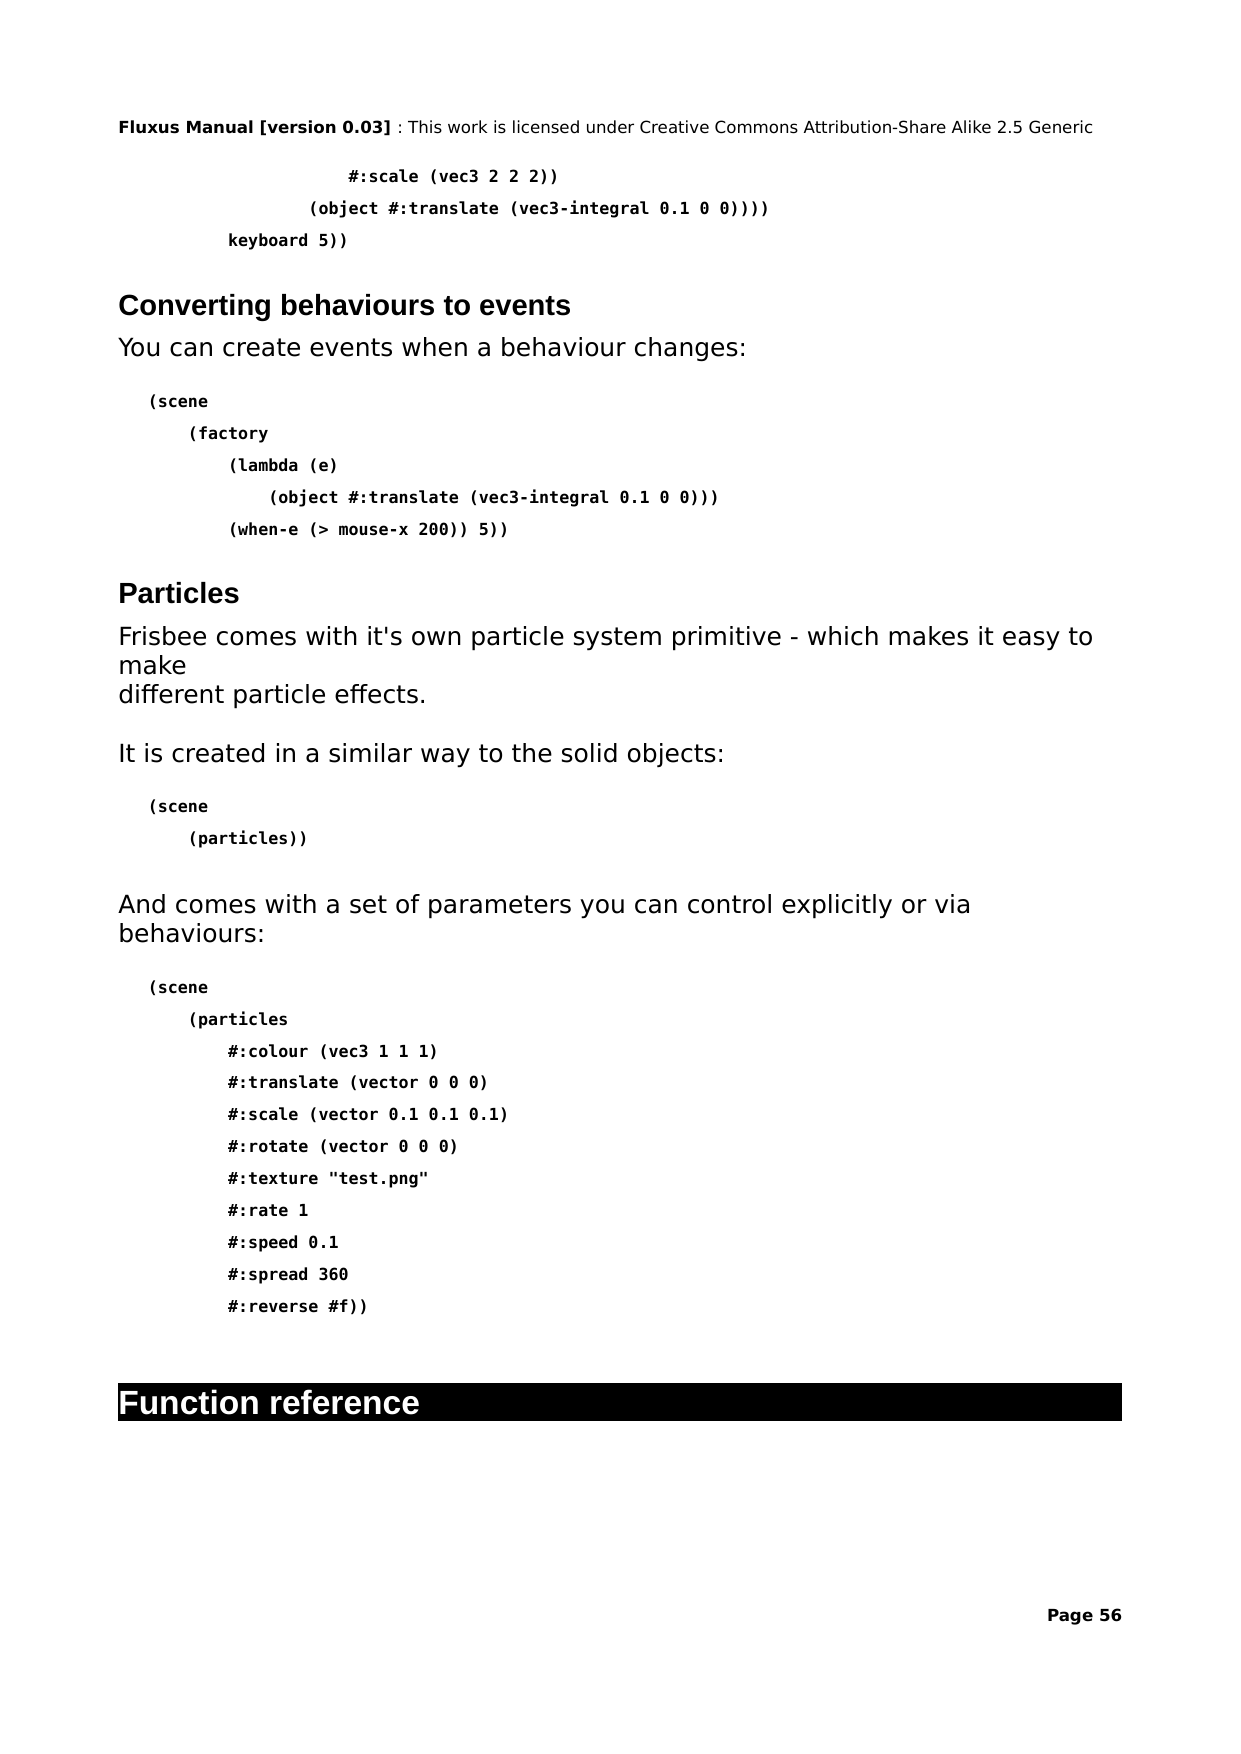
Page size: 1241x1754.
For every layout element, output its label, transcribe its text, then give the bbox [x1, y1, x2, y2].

text It is created in a similar way to the solid objects: [118, 739, 1122, 768]
text (lambda (e) [148, 456, 1122, 475]
text (scene [148, 978, 1122, 997]
text #:colour (vec3 1 1 1) [148, 1042, 1122, 1061]
text (when-e (> mouse-x 200)) 5)) [148, 519, 1122, 539]
text different particle effects. [118, 681, 1122, 710]
text #:rate 1 [148, 1201, 1122, 1220]
text #:scale (vec3 2 2 2)) [148, 167, 1122, 186]
text (object #:translate (vec3-integral 0.1 0 0)))) [148, 199, 1122, 218]
text You can create events when a behaviour changes: [118, 334, 1122, 363]
text (particles [148, 1010, 1122, 1029]
text #:rotate (vector 0 0 0) [148, 1137, 1122, 1157]
text (particles)) [148, 829, 1122, 849]
text (scene [148, 392, 1122, 411]
text (object #:translate (vec3-integral 0.1 0 0))) [148, 488, 1122, 507]
text #:scale (vector 0.1 0.1 0.1) [148, 1105, 1122, 1125]
text (scene [148, 797, 1122, 817]
text Frisbee comes with it's own particle system primitive - which makes it easy to make [118, 622, 1122, 681]
text (factory [148, 424, 1122, 443]
text #:texture "test.png" [148, 1169, 1122, 1188]
subtitle Particles [118, 576, 1122, 610]
text keyboard 5)) [148, 231, 1122, 250]
subtitle Converting behaviours to events [118, 288, 1122, 321]
subtitle Function reference [118, 1383, 1122, 1421]
text #:reverse #f)) [148, 1297, 1122, 1316]
text And comes with a set of parameters you can control explicitly or via behaviours: [118, 890, 1122, 949]
text #:speed 0.1 [148, 1233, 1122, 1252]
text #:translate (vector 0 0 0) [148, 1073, 1122, 1093]
text #:spread 360 [148, 1265, 1122, 1284]
